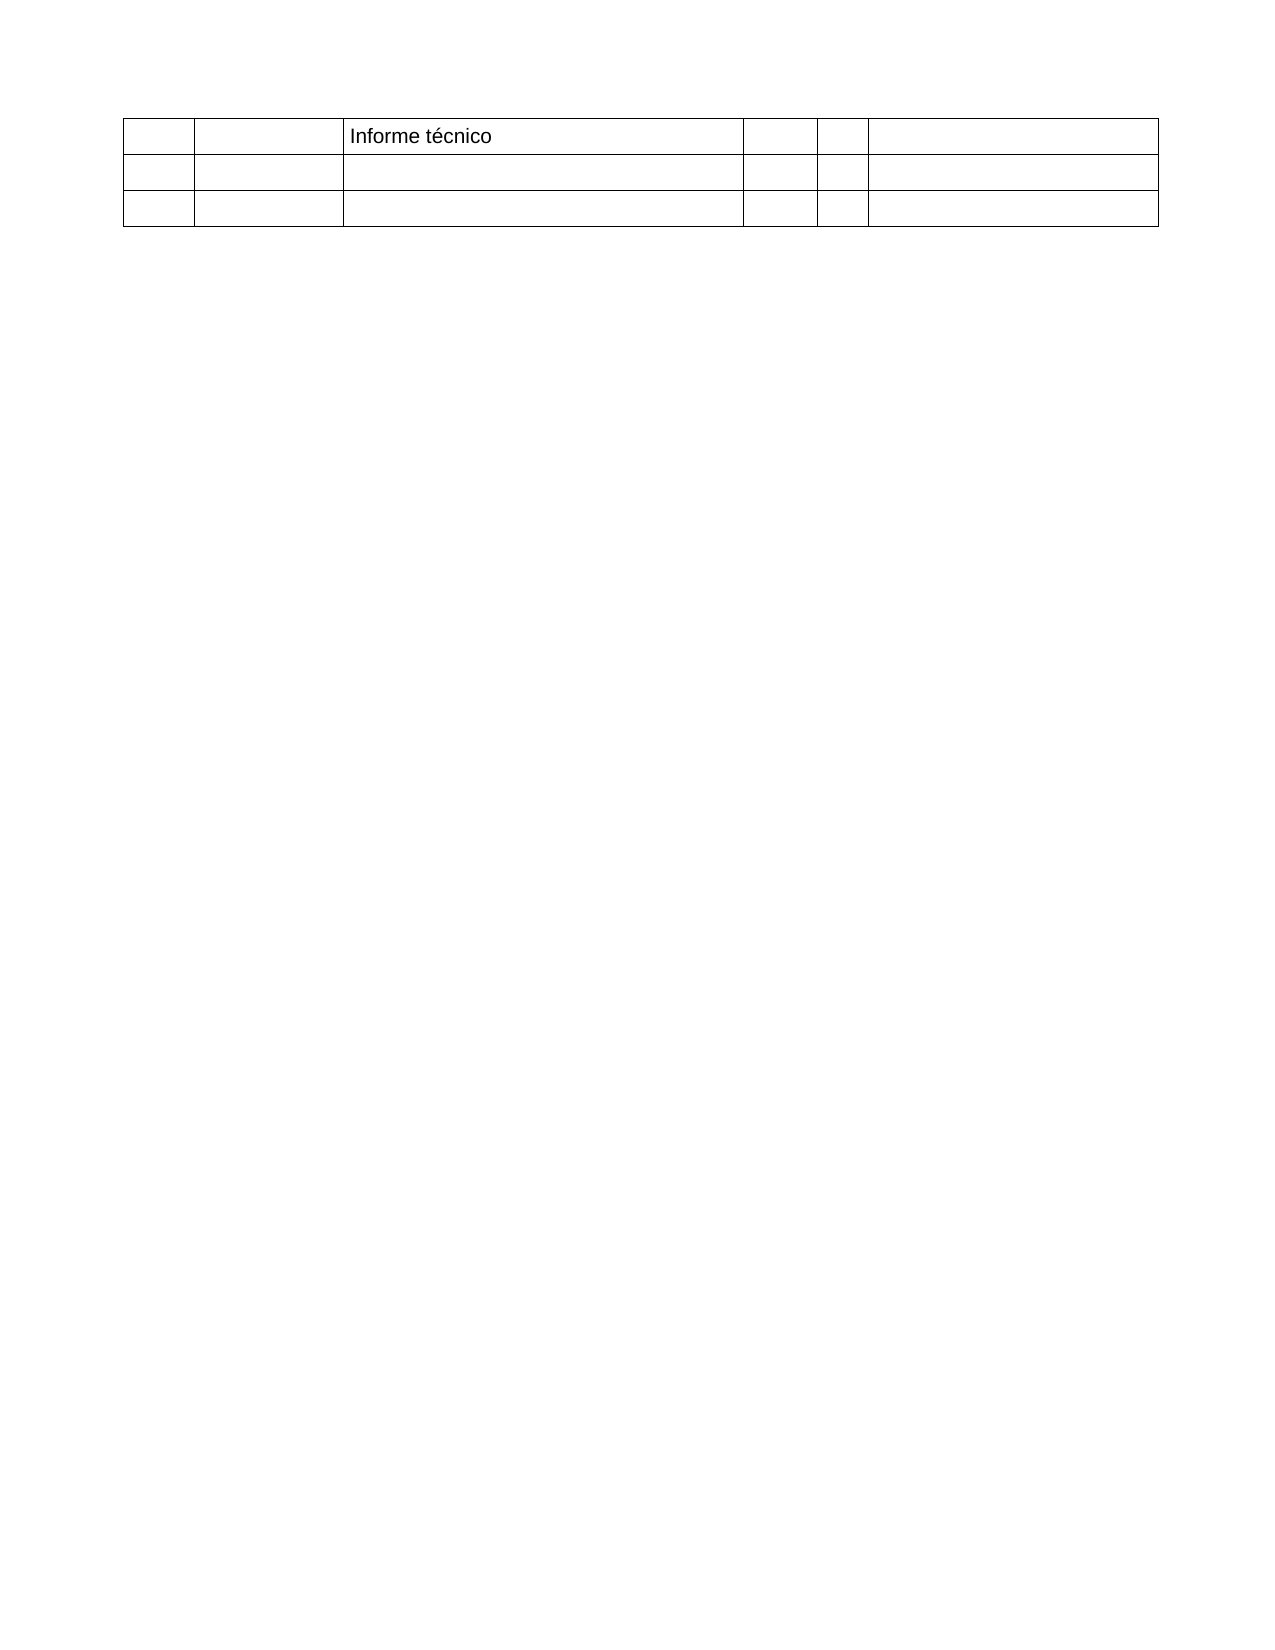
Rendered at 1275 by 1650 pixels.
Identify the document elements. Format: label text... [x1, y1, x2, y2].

table_cell [869, 155, 1158, 190]
table_cell [869, 191, 1158, 226]
table_cell [744, 155, 817, 190]
table_cell [124, 155, 194, 190]
table_cell [744, 119, 817, 154]
table_cell [818, 191, 868, 226]
table_cell [195, 119, 343, 154]
table_cell [869, 119, 1158, 154]
table_cell [344, 155, 743, 190]
table_cell Informe técnico [344, 119, 743, 154]
table_cell [124, 191, 194, 226]
table_cell [344, 191, 743, 226]
table_cell [195, 191, 343, 226]
table_cell [818, 119, 868, 154]
table_cell [818, 155, 868, 190]
table_cell [124, 119, 194, 154]
table_cell [744, 191, 817, 226]
table_cell [195, 155, 343, 190]
